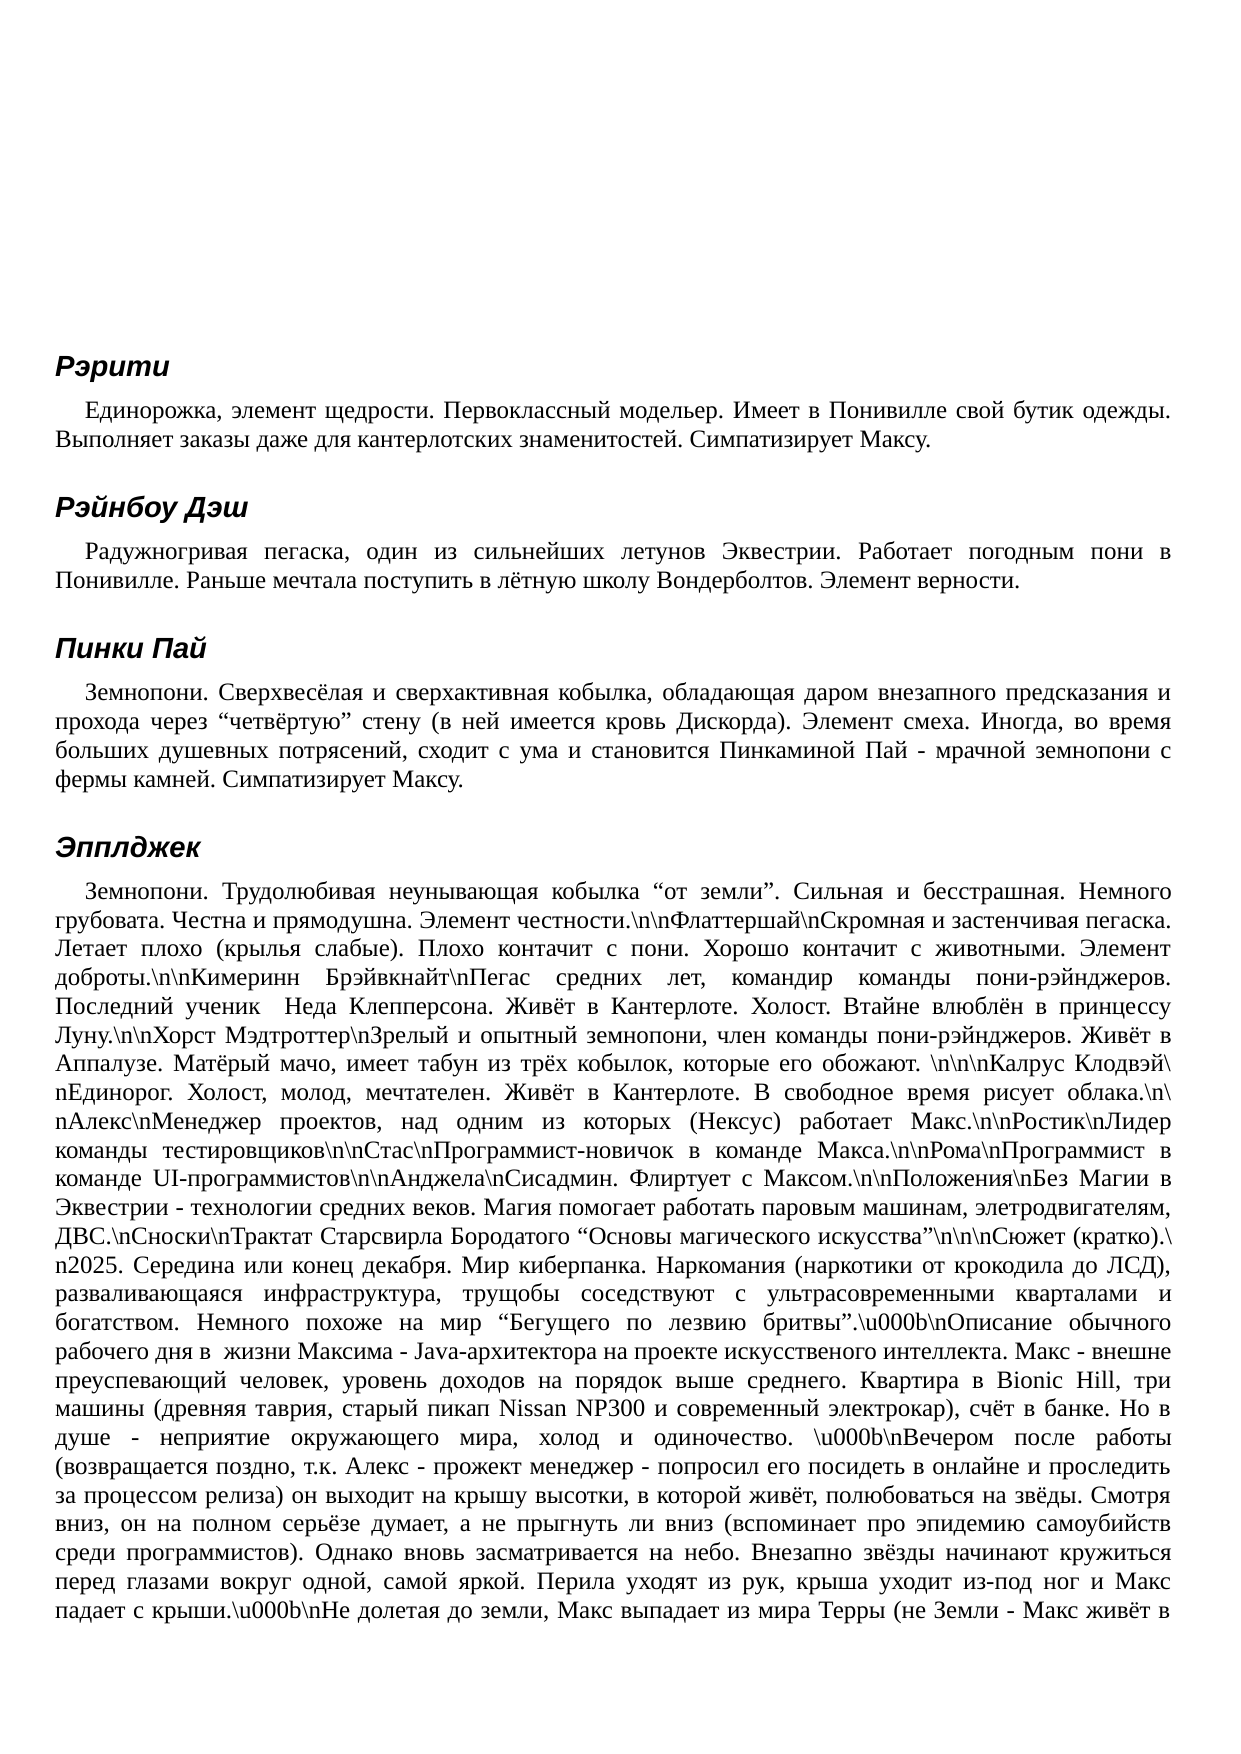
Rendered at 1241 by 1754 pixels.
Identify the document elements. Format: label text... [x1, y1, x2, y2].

subtitle Пинки Пай [55, 631, 1172, 665]
text Единорожка, элемент щедрости. Первоклассный модельер. Имеет в Понивилле свой бутик одежды. Выполняет заказы даже для кантерлотских знаменитостей. Симпатизирует Максу. [55, 395, 1172, 453]
text Земнопони. Сверхвесёлая и сверхактивная кобылка, обладающая даром внезапного предсказания и прохода через “четвёртую” стену (в ней имеется кровь Дискорда). Элемент смеха. Иногда, во время больших душевных потрясений, сходит с ума и становится Пинкаминой Пай - мрачной земнопони с фермы камней. Симпатизирует Максу. [55, 677, 1172, 792]
text Земнопони. Трудолюбивая неунывающая кобылка “от земли”. Сильная и бесстрашная. Немного грубовата. Честна и прямодушна. Элемент честности.\n\nФлаттершай\nСкромная и застенчивая пегаска. Летает плохо (крылья слабые). Плохо контачит с пони. Хорошо контачит с животными. Элемент доброты.\n\nКимеринн Брэйвкнайт\nПегас средних лет, командир команды пони-рэйнджеров. Последний ученик Неда Клепперсона. Живёт в Кантерлоте. Холост. Втайне влюблён в принцессу Луну.\n\nХорст Мэдтроттер\nЗрелый и опытный земнопони, член команды пони-рэйнджеров. Живёт в Аппалузе. Матёрый мачо, имеет табун из трёх кобылок, которые его обожают. \n\n\nКалрус Клодвэй\nЕдинорог. Холост, молод, мечтателен. Живёт в Кантерлоте. В свободное время рисует облака.\n\nАлекс\nМенеджер проектов, над одним из которых (Нексус) работает Макс.\n\nРостик\nЛидер команды тестировщиков\n\nСтас\nПрограммист-новичок в команде Макса.\n\nРома\nПрограммист в команде UI-программистов\n\nАнджела\nСисадмин. Флиртует с Максом.\n\nПоложения\nБез Магии в Эквестрии - технологии средних веков. Магия помогает работать паровым машинам, элетродвигателям, ДВС.\nСноски\nТрактат Старсвирла Бородатого “Основы магического искусства”\n\n\nСюжет (кратко).\n2025. Середина или конец декабря. Мир киберпанка. Наркомания (наркотики от крокодила до ЛСД), разваливающаяся инфраструктура, трущобы соседствуют с ультрасовременными кварталами и богатством. Немного похоже на мир “Бегущего по лезвию бритвы”.\u000b\nОписание обычного рабочего дня в жизни Максима - Java-архитектора на проекте искусственого интеллекта. Макс - внешне преуспевающий человек, уровень доходов на порядок выше среднего. Квартира в Bionic Hill, три машины (древняя таврия, старый пикап Nissan NP300 и современный электрокар), счёт в банке. Но в душе - неприятие окружающего мира, холод и одиночество. \u000b\nВечером после работы (возвращается поздно, т.к. Алекс - прожект менеджер - попросил его посидеть в онлайне и проследить за процессом релиза) он выходит на крышу высотки, в которой живёт, полюбоваться на звёды. Смотря вниз, он на полном серьёзе думает, а не прыгнуть ли вниз (вспоминает про эпидемию самоубийств среди программистов). Однако вновь засматривается на небо. Внезапно звёзды начинают кружиться перед глазами вокруг одной, самой яркой. Перила уходят из рук, крыша уходит из-под ног и Макс падает с крыши.\u000b\nНе долетая до земли, Макс выпадает из мира Терры (не Земли - Макс живёт в [55, 876, 1172, 1623]
subtitle Рэрити [55, 349, 1172, 383]
subtitle Рэйнбоу Дэш [55, 490, 1172, 524]
subtitle Эпплджек [55, 830, 1172, 863]
text Радужногривая пегаска, один из сильнейших летунов Эквестрии. Работает погодным пони в Понивилле. Раньше мечтала поступить в лётную школу Вондерболтов. Элемент верности. [55, 536, 1172, 594]
